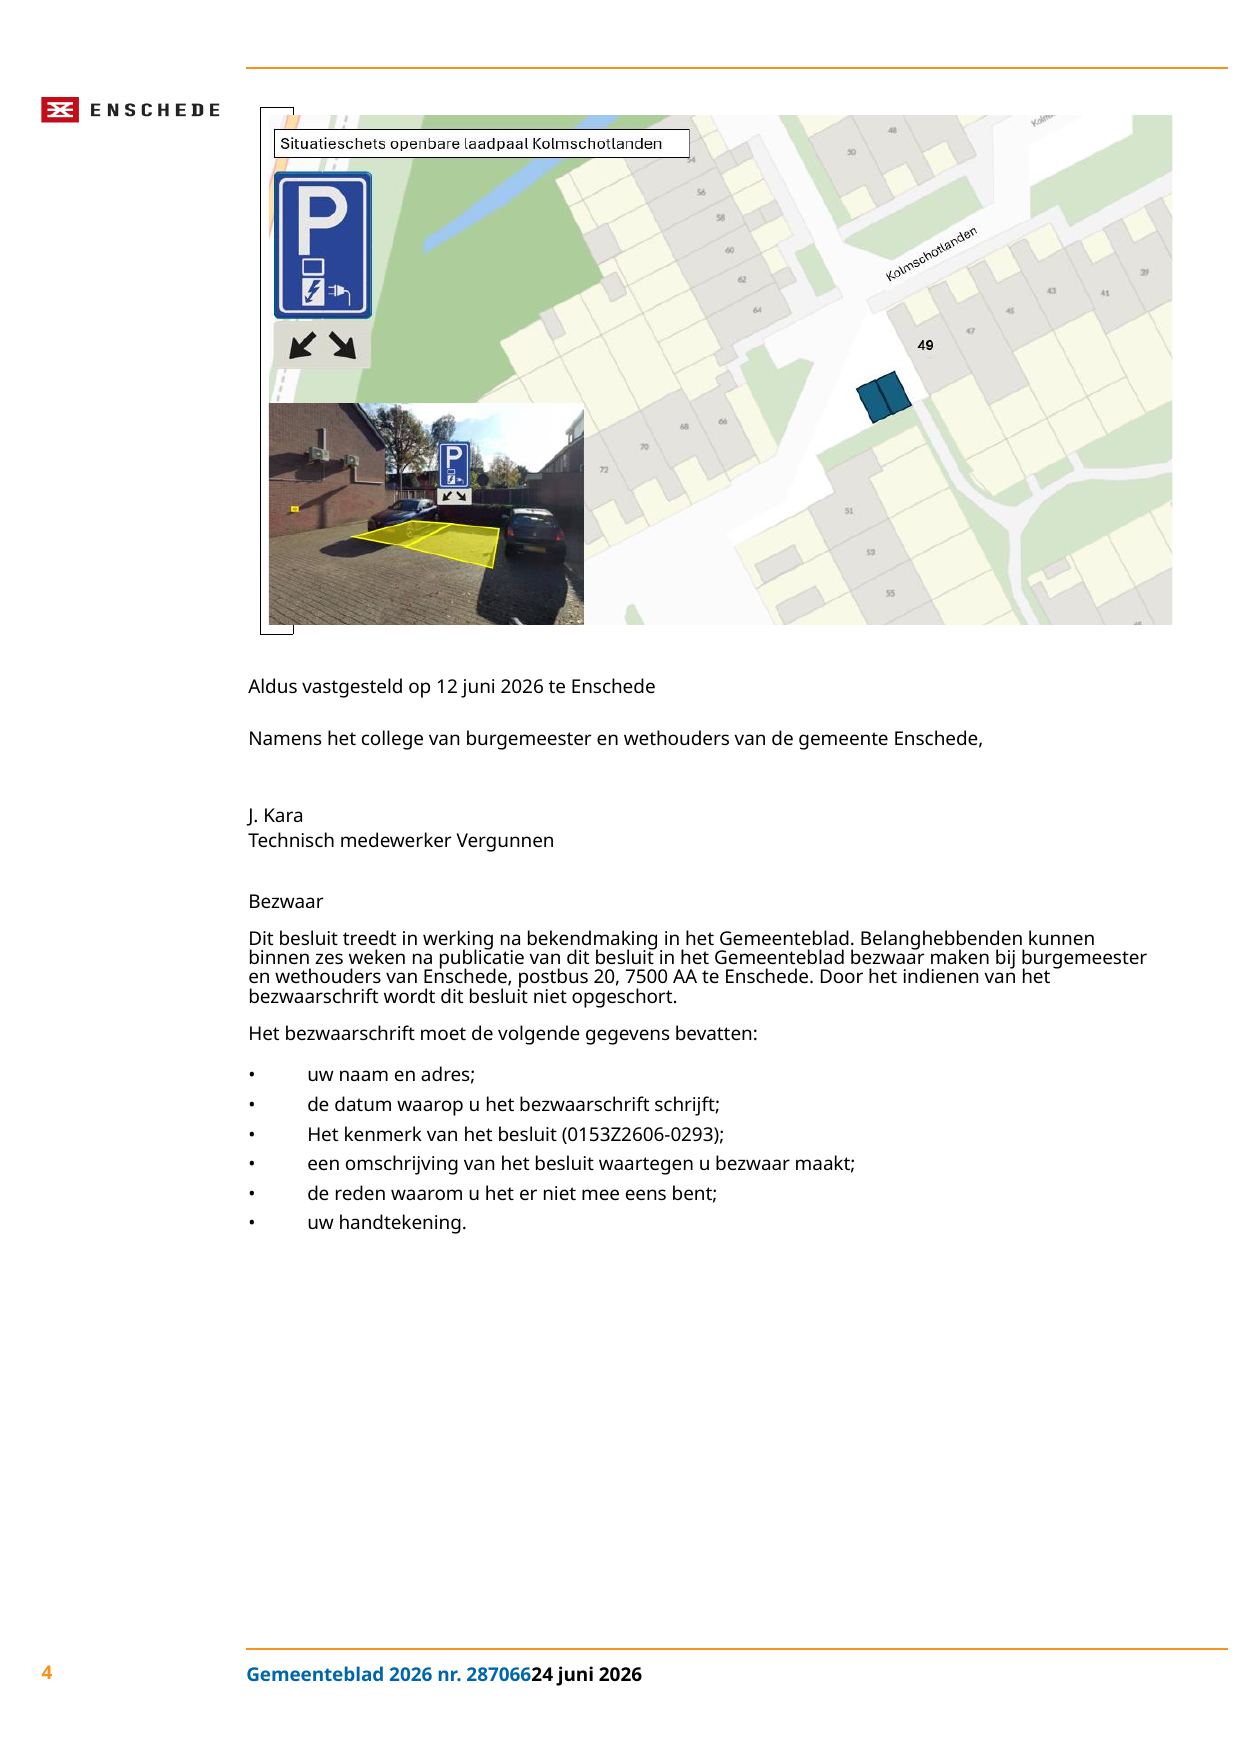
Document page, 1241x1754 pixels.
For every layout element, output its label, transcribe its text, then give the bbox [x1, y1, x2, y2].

list de datum waarop u het bezwaarschrift schrijft; [248, 1091, 1152, 1117]
list de reden waarom u het er niet mee eens bent; [248, 1180, 1152, 1206]
text Technisch medewerker Vergunnen [248, 828, 1152, 853]
text Namens het college van burgemeester en wethouders van de gemeente Enschede, [248, 725, 1152, 751]
picture [268, 115, 1173, 625]
list uw handtekening. [248, 1209, 1152, 1235]
text J. Kara [248, 802, 1152, 828]
text Bezwaar [248, 893, 1152, 912]
text Aldus vastgesteld op 12 juni 2026 te Enschede [248, 673, 1152, 699]
list Het kenmerk van het besluit (0153Z2606-0293); [248, 1121, 1152, 1146]
list een omschrijving van het besluit waartegen u bezwaar maakt; [248, 1150, 1152, 1176]
list uw naam en adres; [248, 1062, 1152, 1087]
picture [41, 47, 231, 172]
text Het bezwaarschrift moet de volgende gegevens bevatten: [248, 1024, 1152, 1044]
text Dit besluit treedt in werking na bekendmaking in het Gemeenteblad. Belanghebbenden kunnen binnen zes weken na publicatie van dit besluit in het Gemeenteblad bezwaar maken bij burgemeester en wethouders van Enschede, postbus 20, 7500 AA te Enschede. Door het indienen van het bezwaarschrift wordt dit besluit niet opgeschort. [248, 930, 1152, 1007]
